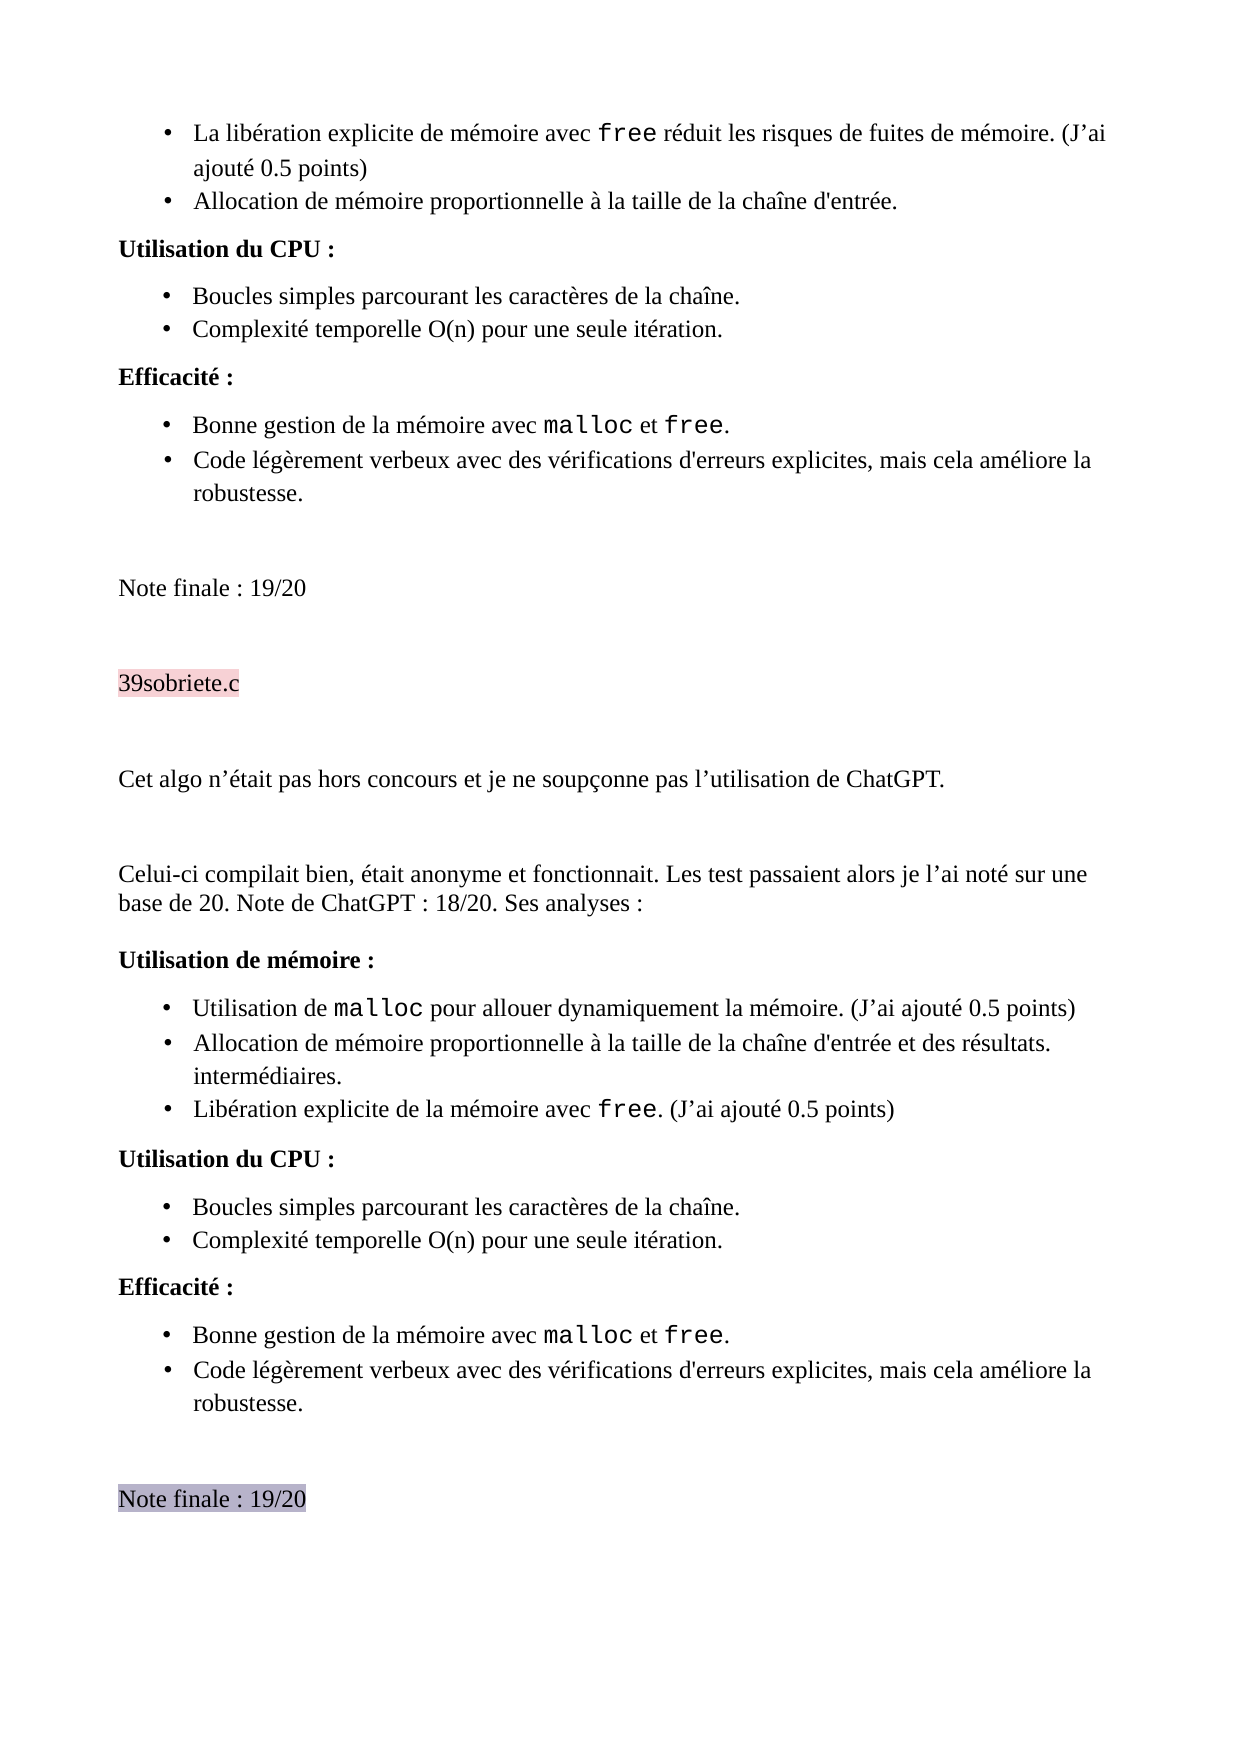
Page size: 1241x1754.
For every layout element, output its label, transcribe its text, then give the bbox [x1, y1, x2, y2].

text Cet algo n’était pas hors concours et je ne soupçonne pas l’utilisation de ChatGPT. [118, 764, 1122, 792]
list Bonne gestion de la mémoire avec malloc et free. [162, 410, 1122, 441]
list Boucles simples parcourant les caractères de la chaîne. [162, 281, 1122, 310]
list Complexité temporelle O(n) pour une seule itération. [162, 314, 1122, 343]
text Efficacité : [118, 1272, 1122, 1301]
text Utilisation de mémoire : [118, 945, 1122, 974]
text Utilisation du CPU : [118, 1144, 1122, 1173]
list Bonne gestion de la mémoire avec malloc et free. [162, 1320, 1122, 1351]
list Allocation de mémoire proportionnelle à la taille de la chaîne d'entrée. [164, 186, 1122, 215]
list Utilisation de malloc pour allouer dynamiquement la mémoire. (J’ai ajouté 0.5 points) [162, 993, 1122, 1024]
text 39sobriete.c [118, 668, 1122, 697]
list Boucles simples parcourant les caractères de la chaîne. [162, 1192, 1122, 1221]
list Libération explicite de la mémoire avec free. (J’ai ajouté 0.5 points) [164, 1094, 1122, 1125]
text Utilisation du CPU : [118, 234, 1122, 263]
text Efficacité : [118, 362, 1122, 391]
list Complexité temporelle O(n) pour une seule itération. [162, 1225, 1122, 1254]
list Code légèrement verbeux avec des vérifications d'erreurs explicites, mais cela améliore la robustesse. [164, 445, 1122, 507]
text Note finale : 19/20 [118, 573, 1122, 602]
text Celui-ci compilait bien, était anonyme et fonctionnait. Les test passaient alors je l’ai noté sur une base de 20. Note de ChatGPT : 18/20. Ses analyses : [118, 859, 1122, 916]
list Allocation de mémoire proportionnelle à la taille de la chaîne d'entrée et des résultats. intermédiaires. [164, 1028, 1122, 1090]
list Code légèrement verbeux avec des vérifications d'erreurs explicites, mais cela améliore la robustesse. [164, 1356, 1122, 1417]
text Note finale : 19/20 [118, 1484, 1122, 1512]
list La libération explicite de mémoire avec free réduit les risques de fuites de mémoire. (J’ai ajouté 0.5 points) [164, 118, 1122, 182]
